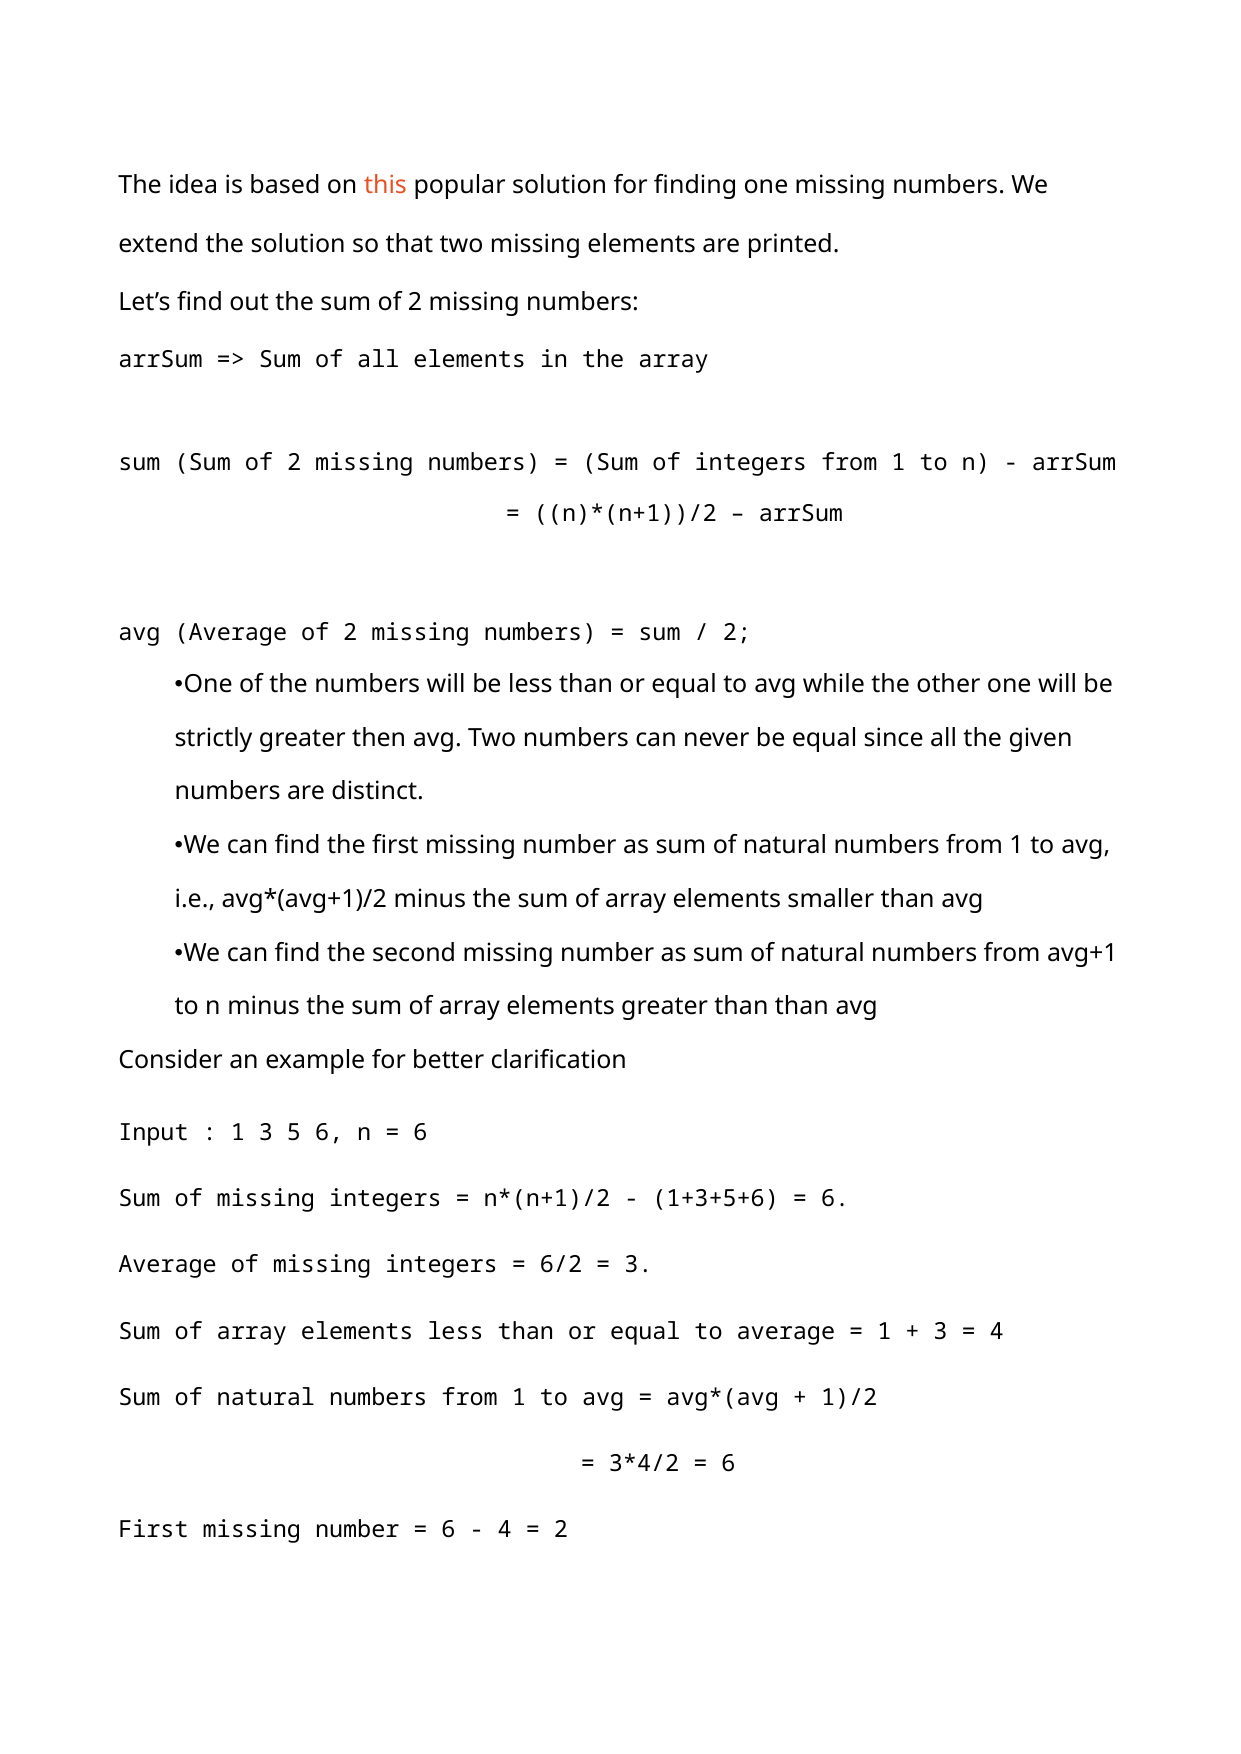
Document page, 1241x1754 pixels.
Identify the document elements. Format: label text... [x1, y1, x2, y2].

text Sum of array elements less than or equal to average = 1 + 3 = 4 [118, 1314, 1122, 1346]
text Input : 1 3 5 6, n = 6 [118, 1116, 1122, 1147]
list We can find the second missing number as sum of natural numbers from avg+1 to n minus the sum of array elements greater than than avg [174, 934, 1122, 1022]
list One of the numbers will be less than or equal to avg while the other one will be strictly greater then avg. Two numbers can never be equal since all the given numbers are distinct. [174, 665, 1122, 807]
text Consider an example for better clarification [118, 1042, 1122, 1076]
text Sum of natural numbers from 1 to avg = avg*(avg + 1)/2 [118, 1380, 1122, 1412]
list We can find the first missing number as sum of natural numbers from 1 to avg, i.e., avg*(avg+1)/2 minus the sum of array elements smaller than avg [174, 827, 1122, 914]
text The idea is based on this popular solution for finding one missing numbers. We extend the solution so that two missing elements are printed. Let’s find out the sum of 2 missing numbers: [118, 167, 1122, 318]
text arrSum => Sum of all elements in the array [118, 342, 1122, 374]
text sum (Sum of 2 missing numbers) = (Sum of integers from 1 to n) - arrSum [118, 445, 1122, 477]
text Sum of missing integers = n*(n+1)/2 - (1+3+5+6) = 6. [118, 1182, 1122, 1214]
text avg (Average of 2 missing numbers) = sum / 2; [118, 615, 1122, 647]
text = 3*4/2 = 6 [118, 1446, 1122, 1478]
text = ((n)*(n+1))/2 – arrSum [118, 496, 1122, 528]
text Average of missing integers = 6/2 = 3. [118, 1248, 1122, 1280]
text First missing number = 6 - 4 = 2 [118, 1512, 1122, 1544]
